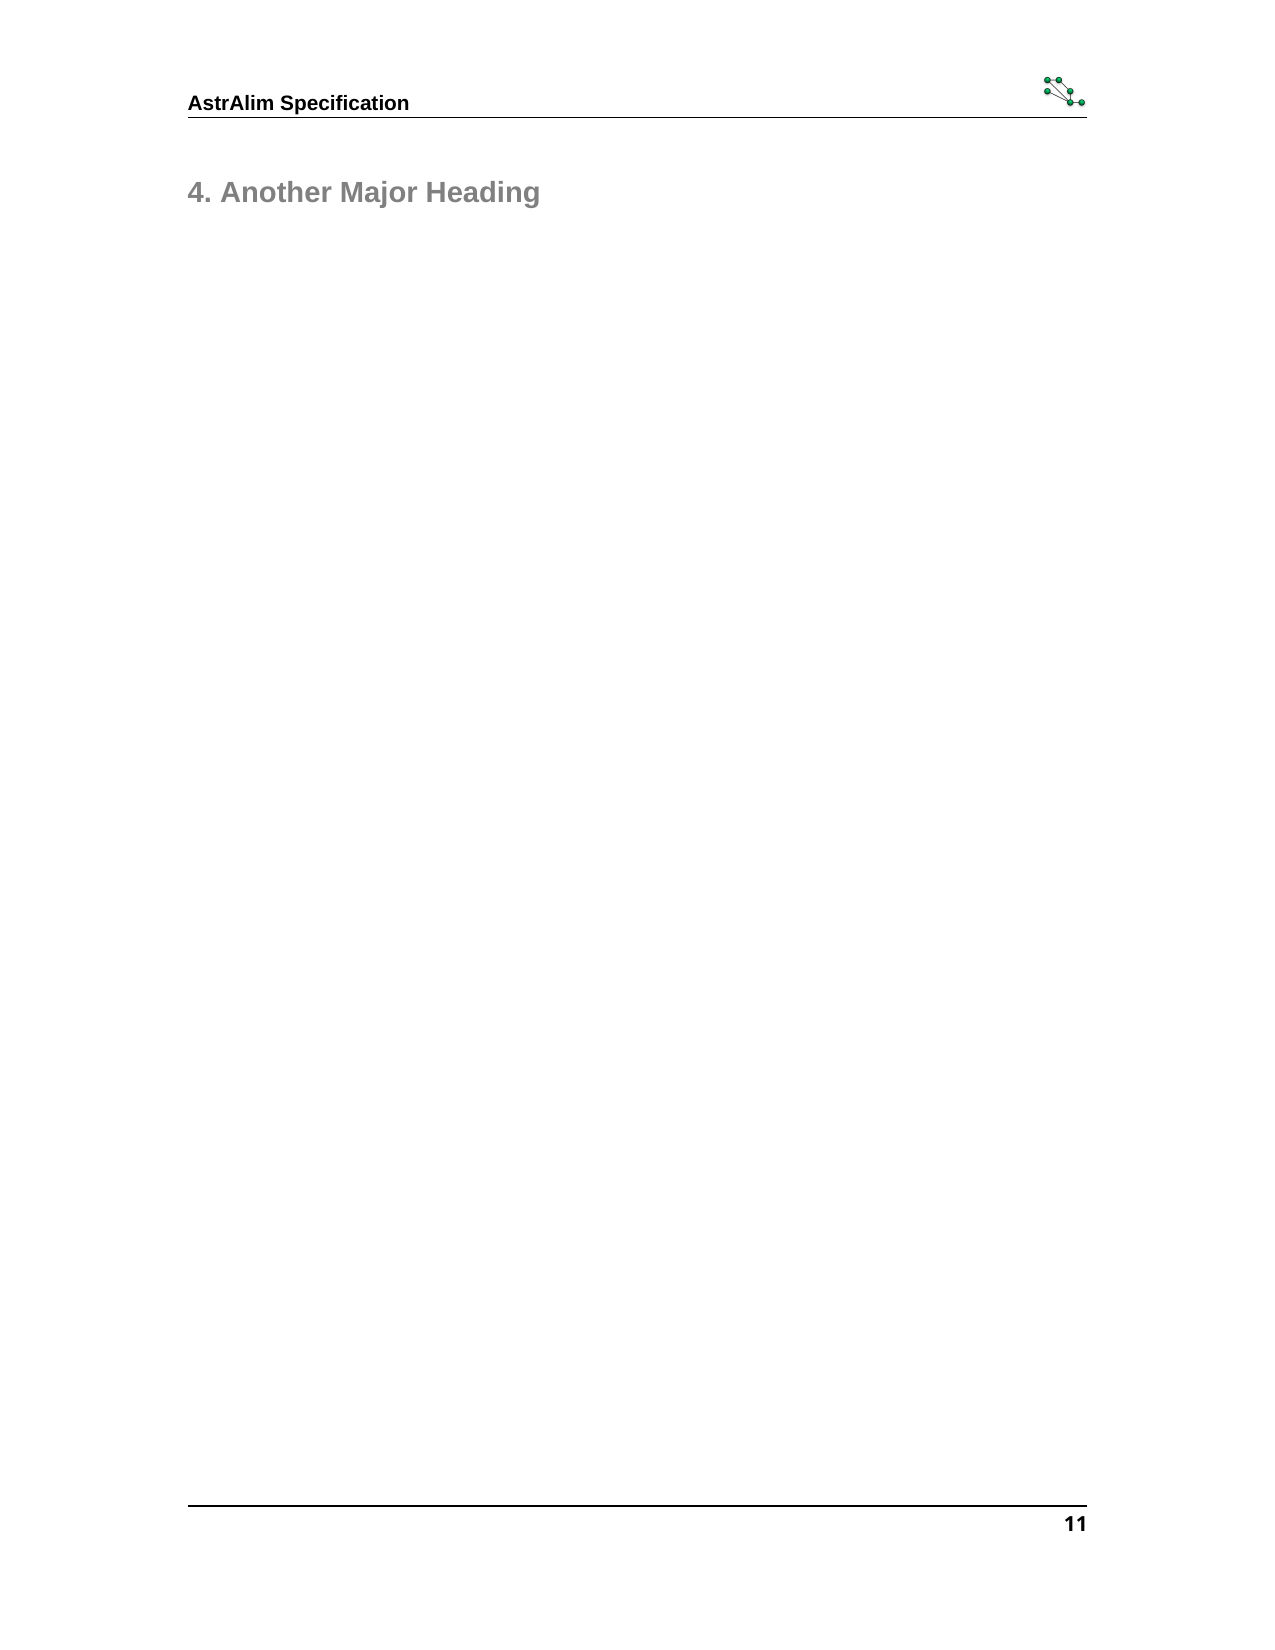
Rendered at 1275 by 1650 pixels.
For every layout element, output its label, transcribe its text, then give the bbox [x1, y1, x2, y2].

subtitle Another Major Heading [187, 175, 1087, 208]
picture [1041, 75, 1088, 110]
